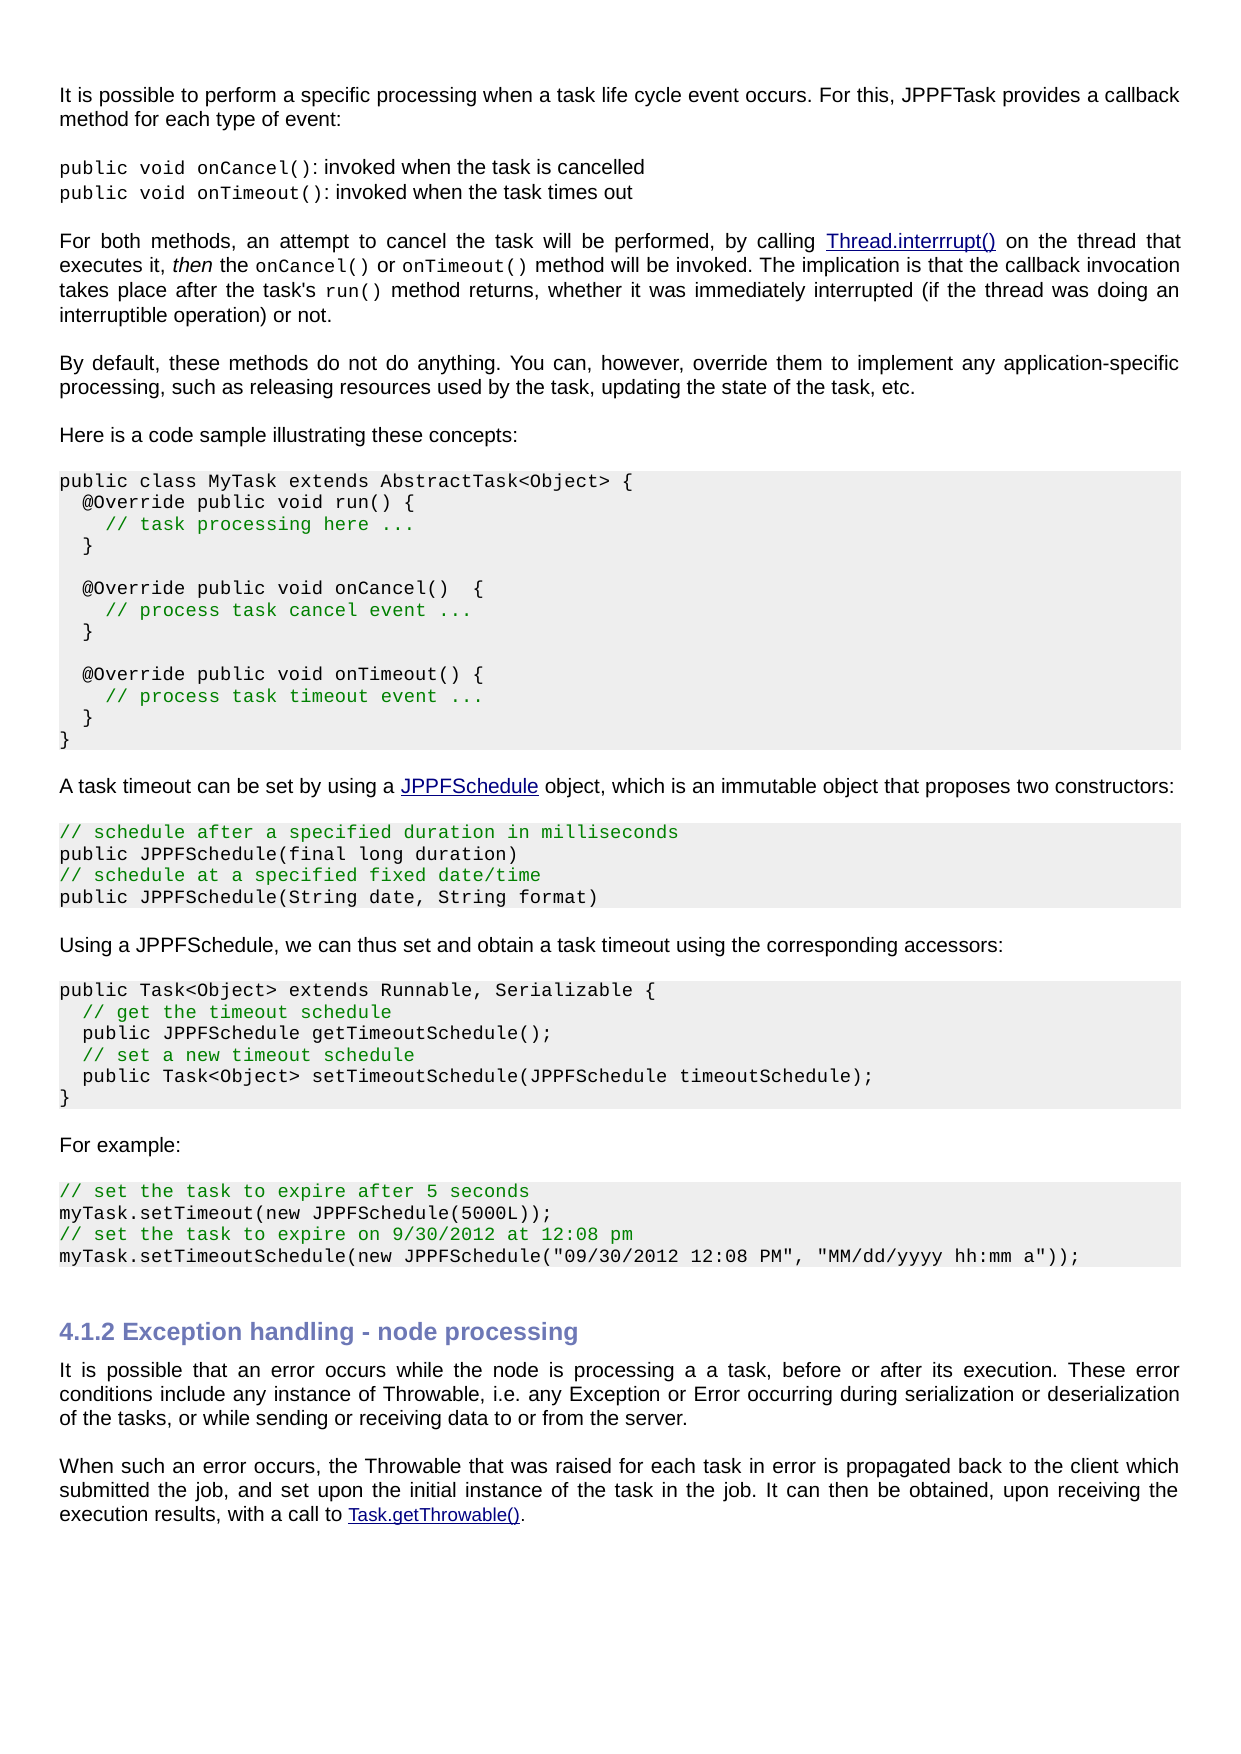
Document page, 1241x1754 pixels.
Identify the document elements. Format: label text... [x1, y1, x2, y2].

text } [59, 622, 1181, 643]
text It is possible that an error occurs while the node is processing a a task, before or after its execution. These error conditions include any instance of Throwable, i.e. any Exception or Error occurring during serialization or deserialization of the tasks, or while sending or receiving data to or from the server. [59, 1358, 1181, 1430]
subtitle Exception handling - node processing [59, 1316, 1181, 1346]
text Using a JPPFSchedule, we can thus set and obtain a task timeout using the corresponding accessors: [59, 932, 1181, 957]
text public JPPFSchedule(String date, String format) [59, 887, 1181, 908]
text It is possible to perform a specific processing when a task life cycle event occurs. For this, JPPFTask provides a callback method for each type of event: [59, 83, 1181, 131]
text } [59, 729, 1181, 750]
text public void onTimeout(): invoked when the task times out [59, 180, 1181, 205]
text public JPPFSchedule getTimeoutSchedule(); [59, 1023, 1181, 1045]
text public void onCancel(): invoked when the task is cancelled [59, 155, 1181, 180]
text By default, these methods do not do anything. You can, however, override them to implement any application-specific processing, such as releasing resources used by the task, updating the state of the task, etc. [59, 351, 1181, 399]
text @Override public void onCancel() { [59, 579, 1181, 600]
text // set a new timeout schedule [59, 1045, 1181, 1066]
text @Override public void onTimeout() { [59, 664, 1181, 686]
text // get the timeout schedule [59, 1002, 1181, 1023]
text // schedule at a specified fixed date/time [59, 866, 1181, 887]
text // set the task to expire on 9/30/2012 at 12:08 pm [59, 1224, 1181, 1246]
text // process task timeout event ... [59, 686, 1181, 707]
text @Override public void run() { [59, 493, 1181, 514]
text When such an error occurs, the Throwable that was raised for each task in error is propagated back to the client which submitted the job, and set upon the initial instance of the task in the job. It can then be obtained, upon receiving the execution results, with a call to Task.getThrowable(). [59, 1454, 1181, 1526]
text public JPPFSchedule(final long duration) [59, 844, 1181, 866]
text A task timeout can be set by using a JPPFSchedule object, which is an immutable object that proposes two constructors: [59, 774, 1181, 798]
text myTask.setTimeout(new JPPFSchedule(5000L)); [59, 1203, 1181, 1224]
text public class MyTask extends AbstractTask<Object> { [59, 471, 1181, 493]
text myTask.setTimeoutSchedule(new JPPFSchedule("09/30/2012 12:08 PM", "MM/dd/yyyy hh:mm a")); [59, 1246, 1181, 1267]
text For both methods, an attempt to cancel the task will be performed, by calling Thread.interrrupt() on the thread that executes it, then the onCancel() or onTimeout() method will be invoked. The implication is that the callback invocation takes place after the task's run() method returns, whether it was immediately interrupted (if the thread was doing an interruptible operation) or not. [59, 229, 1181, 327]
text Here is a code sample illustrating these concepts: [59, 423, 1181, 447]
text } [59, 1088, 1181, 1109]
text For example: [59, 1133, 1181, 1157]
text public Task<Object> setTimeoutSchedule(JPPFSchedule timeoutSchedule); [59, 1066, 1181, 1088]
text // process task cancel event ... [59, 600, 1181, 622]
text } [59, 536, 1181, 557]
text public Task<Object> extends Runnable, Serializable { [59, 981, 1181, 1002]
text // set the task to expire after 5 seconds [59, 1182, 1181, 1203]
text // schedule after a specified duration in milliseconds [59, 823, 1181, 844]
text } [59, 707, 1181, 729]
text // task processing here ... [59, 514, 1181, 536]
